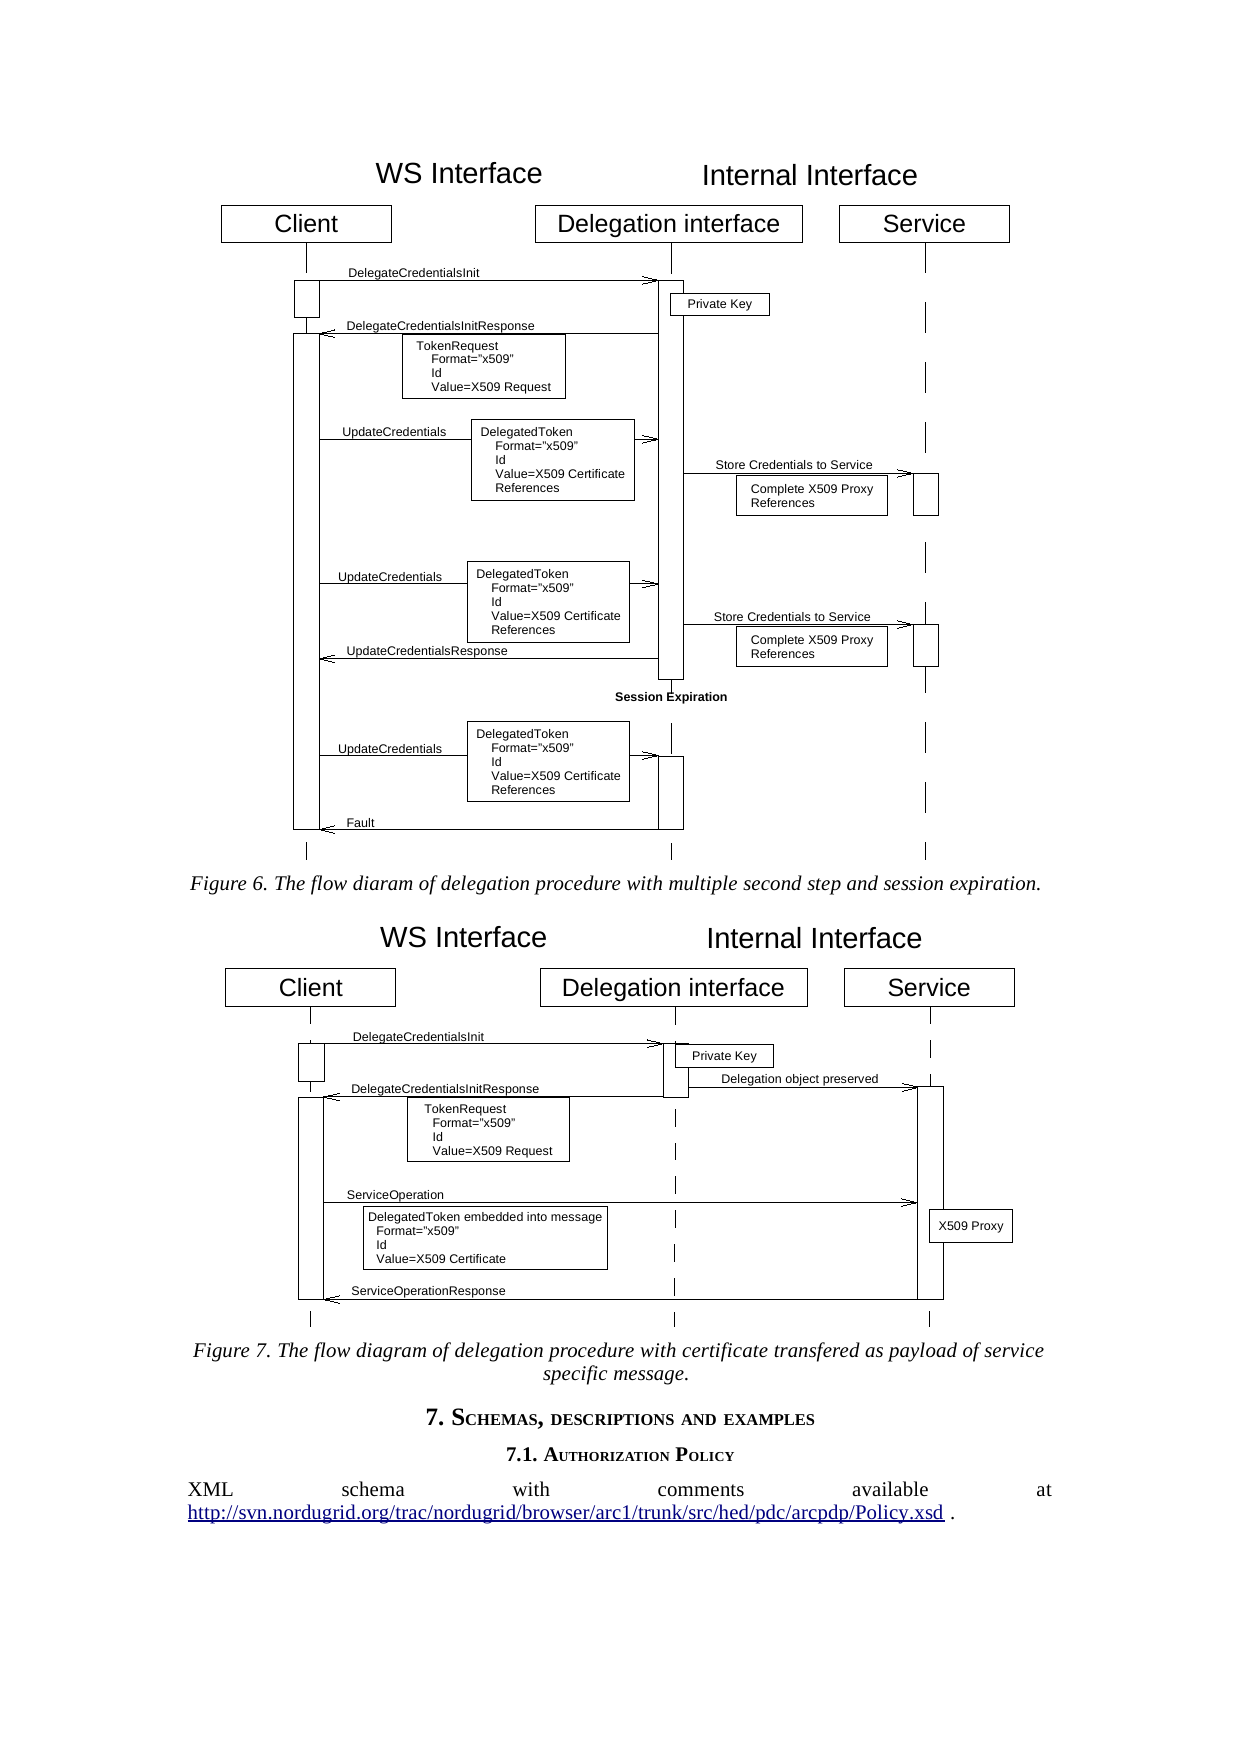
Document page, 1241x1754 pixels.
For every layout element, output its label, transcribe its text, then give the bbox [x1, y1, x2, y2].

text Figure 7. The flow diagram of delegation procedure with certificate transfered as payload of service specific message. [187, 1339, 1053, 1385]
text Figure 6. The flow diaram of delegation procedure with multiple second step and session expiration. [187, 872, 1053, 895]
subtitle Schemas, descriptions and examples [187, 1403, 1053, 1431]
subtitle Authorization Policy [187, 1443, 1053, 1466]
text XML schema with comments available at http://svn.nordugrid.org/trac/nordugrid/browser/arc1/trunk/src/hed/pdc/arcpdp/Policy.xsd . [187, 1478, 1053, 1524]
